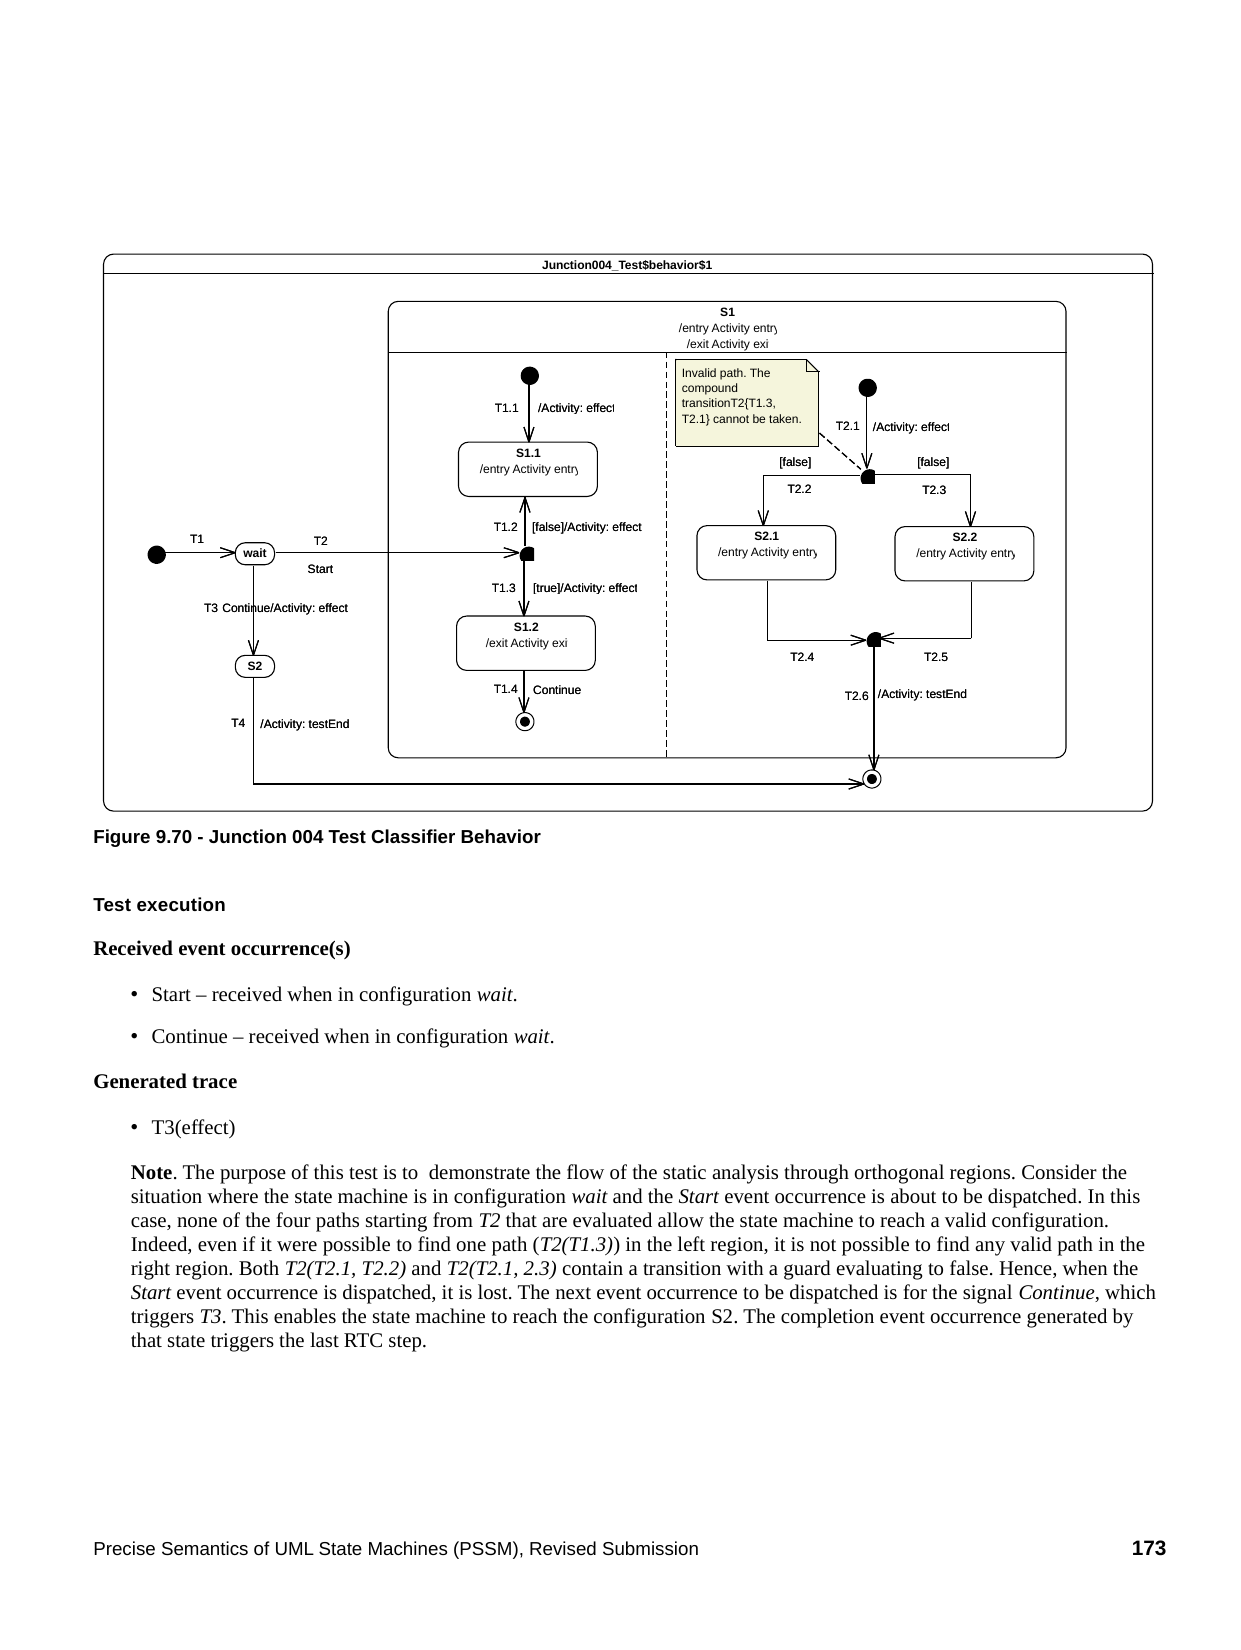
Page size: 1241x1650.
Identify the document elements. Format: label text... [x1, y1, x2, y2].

text Received event occurrence(s) [93, 936, 1164, 960]
list Continue – received when in configuration wait. [131, 1023, 1164, 1048]
subtitle Test execution [93, 893, 1164, 915]
list T3(effect) [131, 1114, 1164, 1139]
text Generated trace [93, 1069, 1164, 1093]
list Start – received when in configuration wait. [131, 981, 1164, 1006]
text Figure 9.70 - Junction 004 Test Classifier Behavior [93, 243, 1164, 847]
text Note. The purpose of this test is to demonstrate the flow of the static analysis through orthogonal regions. Consider the situation where the state machine is in configuration wait and the Start event occurrence is about to be dispatched. In this case, none of the four paths starting from T2 that are evaluated allow the state machine to reach a valid configuration. Indeed, even if it were possible to find one path (T2(T1.3)) in the left region, it is not possible to find any valid path in the right region. Both T2(T2.1, T2.2) and T2(T2.1, 2.3) contain a transition with a guard evaluating to false. Hence, when the Start event occurrence is dispatched, it is lost. The next event occurrence to be dispatched is for the signal Continue, which triggers T3. This enables the state machine to reach the configuration S2. The completion event occurrence generated by that state triggers the last RTC step. [131, 1160, 1164, 1352]
